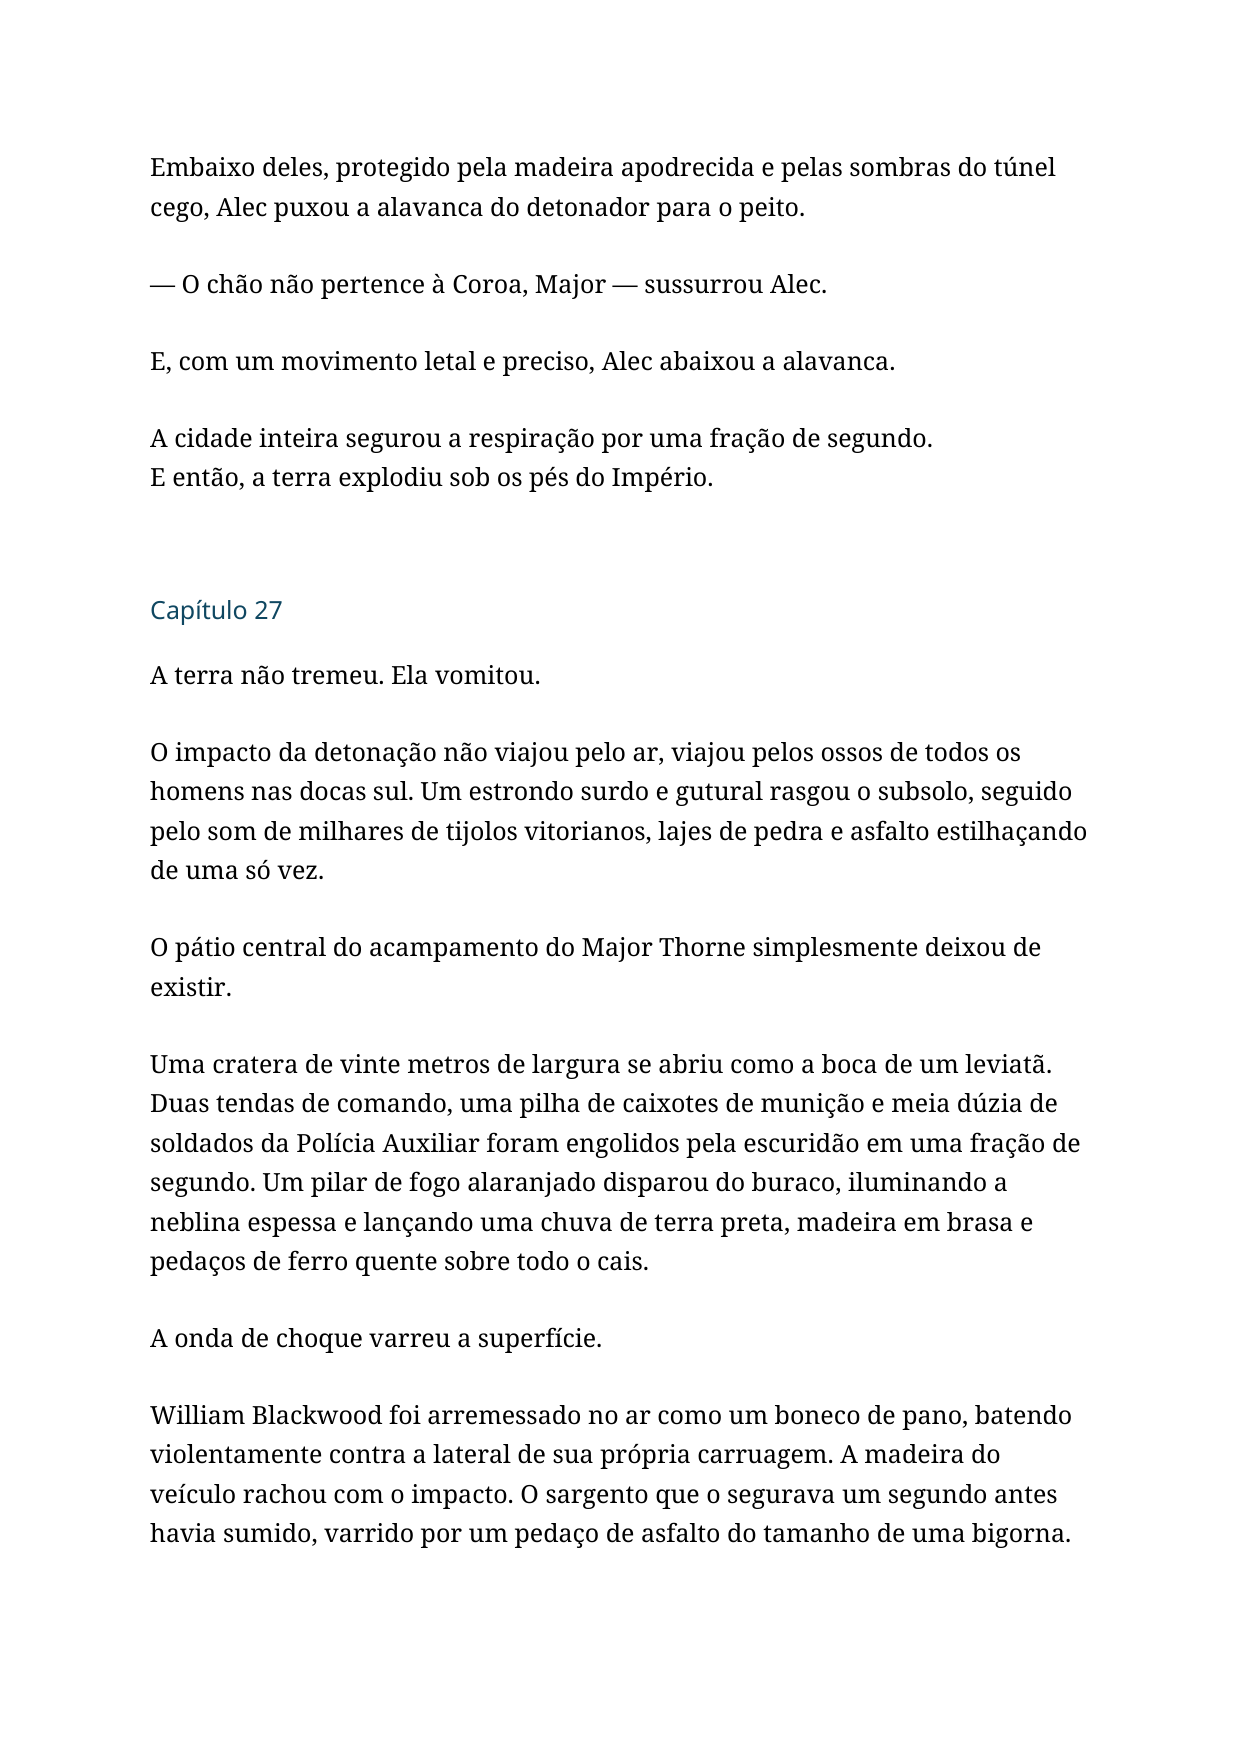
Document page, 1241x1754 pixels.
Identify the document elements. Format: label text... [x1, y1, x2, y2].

text Embaixo deles, protegido pela madeira apodrecida e pelas sombras do túnel cego, Alec puxou a alavanca do detonador para o peito. [150, 150, 1090, 223]
text Uma cratera de vinte metros de largura se abriu como a boca de um leviatã. Duas tendas de comando, uma pilha de caixotes de munição e meia dúzia de soldados da Polícia Auxiliar foram engolidos pela escuridão em uma fração de segundo. Um pilar de fogo alaranjado disparou do buraco, iluminando a neblina espessa e lançando uma chuva de terra preta, madeira em brasa e pedaços de ferro quente sobre todo o cais. [150, 1046, 1090, 1278]
text E, com um movimento letal e preciso, Alec abaixou a alavanca. [150, 343, 1090, 377]
text A onda de choque varreu a superfície. [150, 1321, 1090, 1355]
text — O chão não pertence à Coroa, Major — sussurrou Alec. [150, 266, 1090, 301]
subtitle Capítulo 27 [150, 593, 1090, 627]
text William Blackwood foi arremessado no ar como um boneco de pano, batendo violentamente contra a lateral de sua própria carruagem. A madeira do veículo rachou com o impacto. O sargento que o segurava um segundo antes havia sumido, varrido por um pedaço de asfalto do tamanho de uma bigorna. [150, 1398, 1090, 1550]
text A terra não tremeu. Ela vomitou. [150, 657, 1090, 692]
text O impacto da detonação não viajou pelo ar, viajou pelos ossos de todos os homens nas docas sul. Um estrondo surdo e gutural rasgou o subsolo, seguido pelo som de milhares de tijolos vitorianos, lajes de pedra e asfalto estilhaçando de uma só vez. [150, 734, 1090, 887]
text A cidade inteira segurou a respiração por uma fração de segundo. E então, a terra explodiu sob os pés do Império. [150, 420, 1090, 494]
text O pátio central do acampamento do Major Thorne simplesmente deixou de existir. [150, 930, 1090, 1003]
